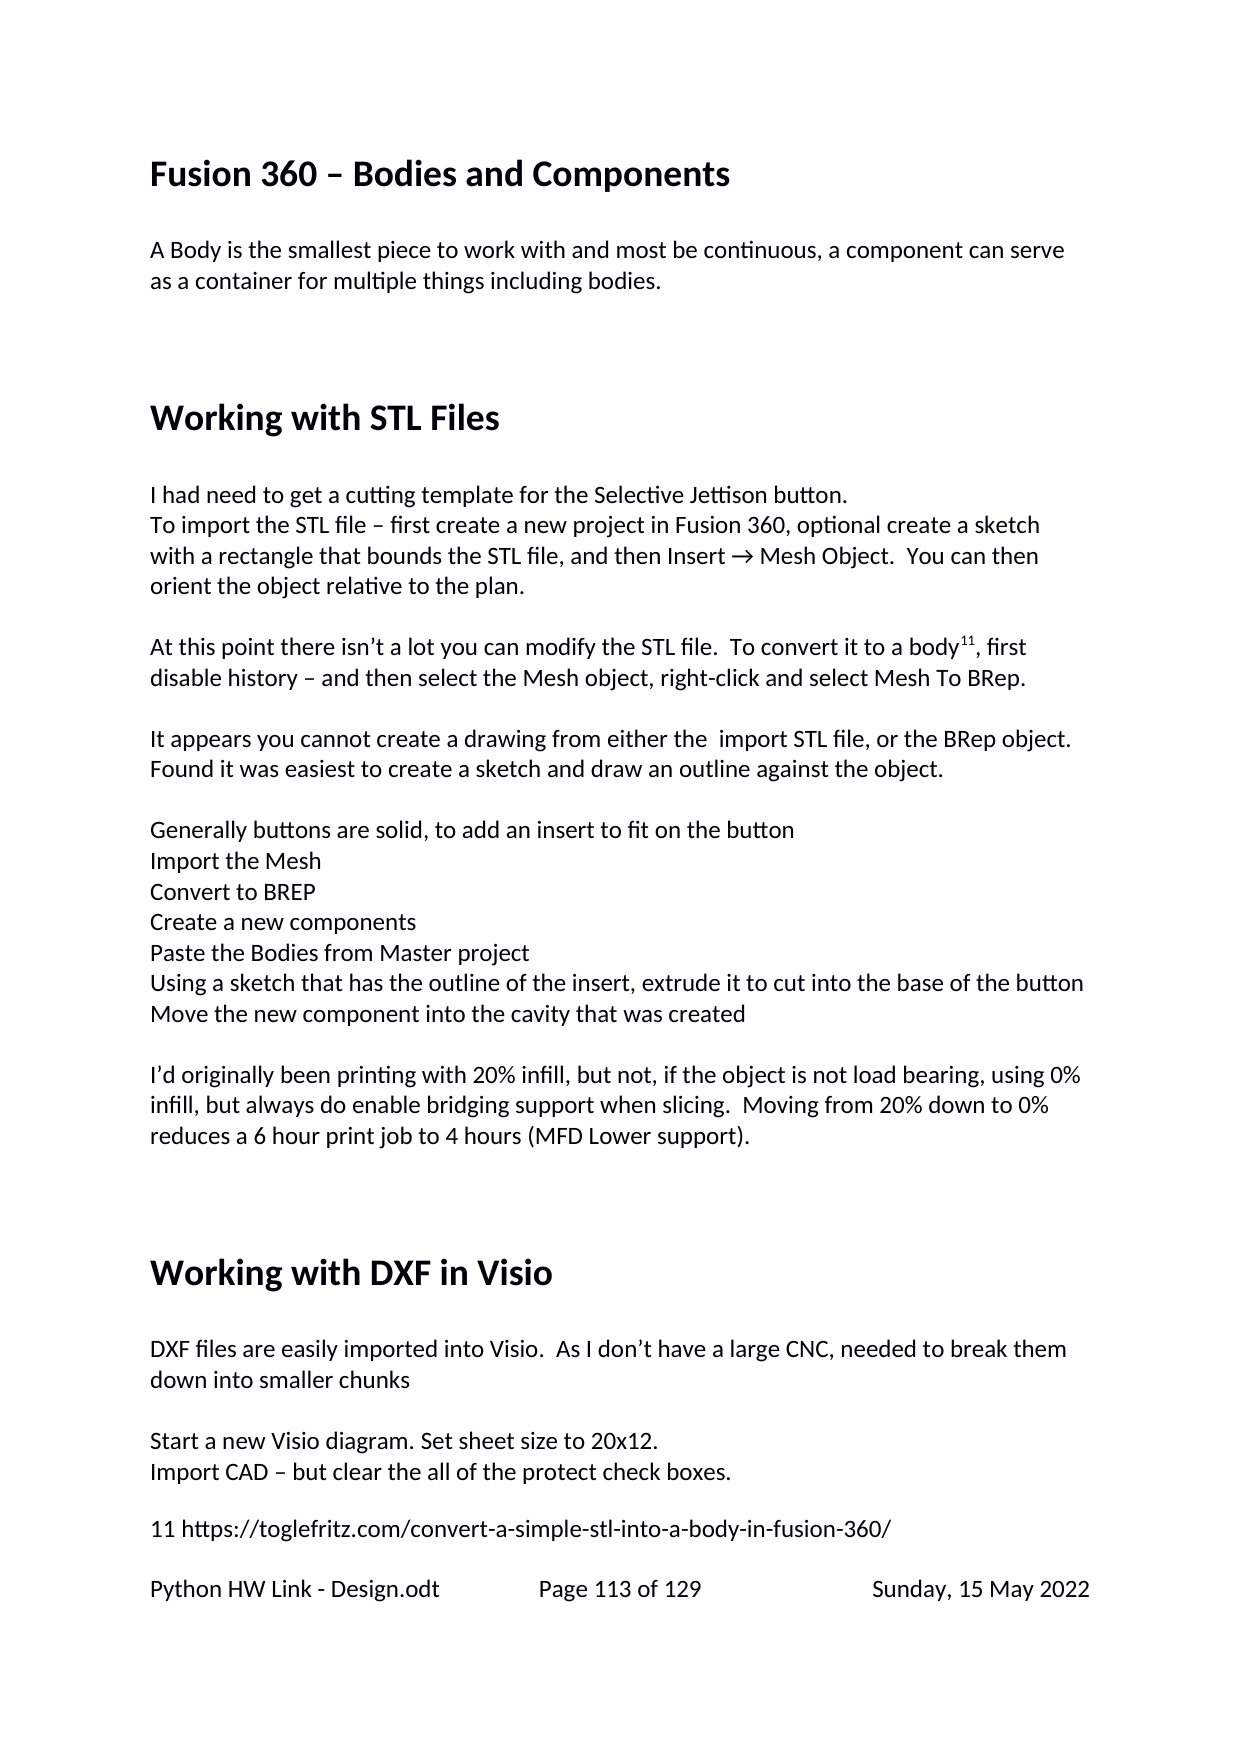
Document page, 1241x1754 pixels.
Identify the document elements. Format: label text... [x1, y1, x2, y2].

text Using a sketch that has the outline of the insert, extrude it to cut into the base of the button [150, 967, 1090, 998]
text Move the new component into the cavity that was created [150, 998, 1090, 1028]
subtitle Working with STL Files [150, 394, 1090, 440]
text Import the Mesh [150, 845, 1090, 876]
text It appears you cannot create a drawing from either the import STL file, or the BRep object. Found it was easiest to create a sketch and draw an outline against the object. [150, 723, 1090, 784]
text A Body is the smallest piece to work with and most be continuous, a component can serve as a container for multiple things including bodies. [150, 235, 1090, 296]
text Start a new Visio diagram. Set sheet size to 20x12. [150, 1425, 1090, 1456]
text I’d originally been printing with 20% infill, but not, if the object is not load bearing, using 0% infill, but always do enable bridging support when slicing. Moving from 20% down to 0% reduces a 6 hour print job to 4 hours (MFD Lower support). [150, 1059, 1090, 1150]
text I had need to get a cutting template for the Selective Jettison button. [150, 479, 1090, 509]
subtitle Fusion 360 – Bodies and Components [150, 150, 1090, 196]
text https://toglefritz.com/convert-a-simple-stl-into-a-body-in-fusion-360/ [150, 1513, 1090, 1543]
text Generally buttons are solid, to add an insert to fit on the button [150, 815, 1090, 845]
text To import the STL file – first create a new project in Fusion 360, optional create a sketch with a rectangle that bounds the STL file, and then Insert → Mesh Object. You can then orient the object relative to the plan. [150, 509, 1090, 601]
text Paste the Bodies from Master project [150, 937, 1090, 967]
text Create a new components [150, 906, 1090, 937]
text Import CAD – but clear the all of the protect check boxes. [150, 1456, 1090, 1486]
subtitle Working with DXF in Visio [150, 1249, 1090, 1295]
text Convert to BREP [150, 876, 1090, 906]
text DXF files are easily imported into Visio. As I don’t have a large CNC, needed to break them down into smaller chunks [150, 1334, 1090, 1395]
text At this point there isn’t a lot you can modify the STL file. To convert it to a body, first disable history – and then select the Mesh object, right-click and select Mesh To BRep. [150, 632, 1090, 693]
